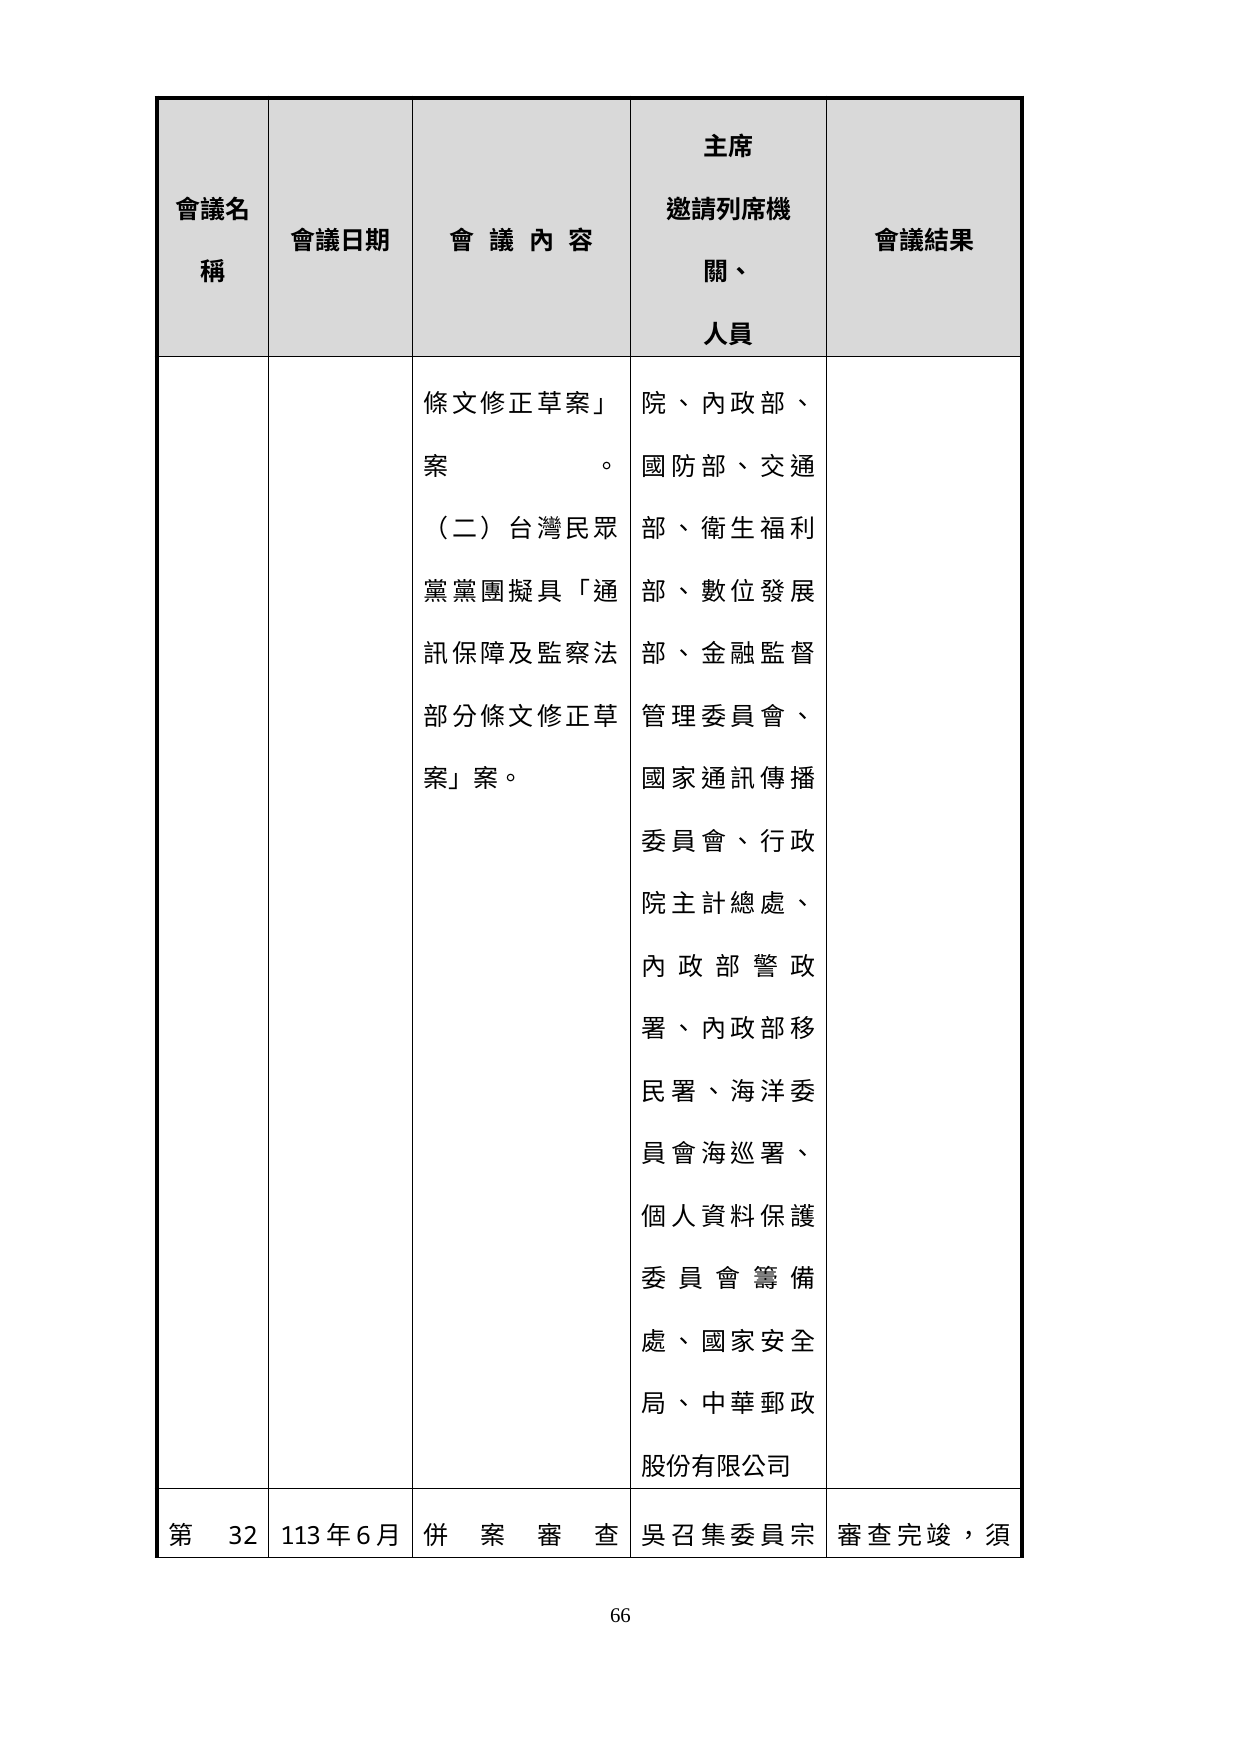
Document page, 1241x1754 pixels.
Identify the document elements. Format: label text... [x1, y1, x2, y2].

table_header 會議日期 [269, 100, 412, 356]
table_cell [827, 357, 1020, 1488]
table_cell 院、內政部、國防部、交通部、衛生福利部、數位發展部、金融監督管理委員會、國家通訊傳播委員會、行政院主計總處、內政部警政署、內政部移民署、海洋委員會海巡署、個人資料保護委員會籌備處、國家安全局、中華郵政股份有限公司 [631, 357, 826, 1488]
table_header 主席 邀請列席機關、 人員 [631, 100, 826, 356]
table_cell 第32 [159, 1489, 268, 1557]
table_cell 條文修正草案」案。 （二）台灣民眾黨黨團擬具「通訊保障及監察法部分條文修正草案」案。 [413, 357, 630, 1488]
table_cell 113年6月 [269, 1489, 412, 1557]
table_cell 審查完竣，須 [827, 1489, 1020, 1557]
table_header 會議結果 [827, 100, 1020, 356]
table_header 會議名稱 [159, 100, 268, 356]
table_header 會議內容 [413, 100, 630, 356]
table_cell 併案審查 [413, 1489, 630, 1557]
table_cell [159, 357, 268, 1488]
table_cell 吳召集委員宗 [631, 1489, 826, 1557]
table_cell [269, 357, 412, 1488]
